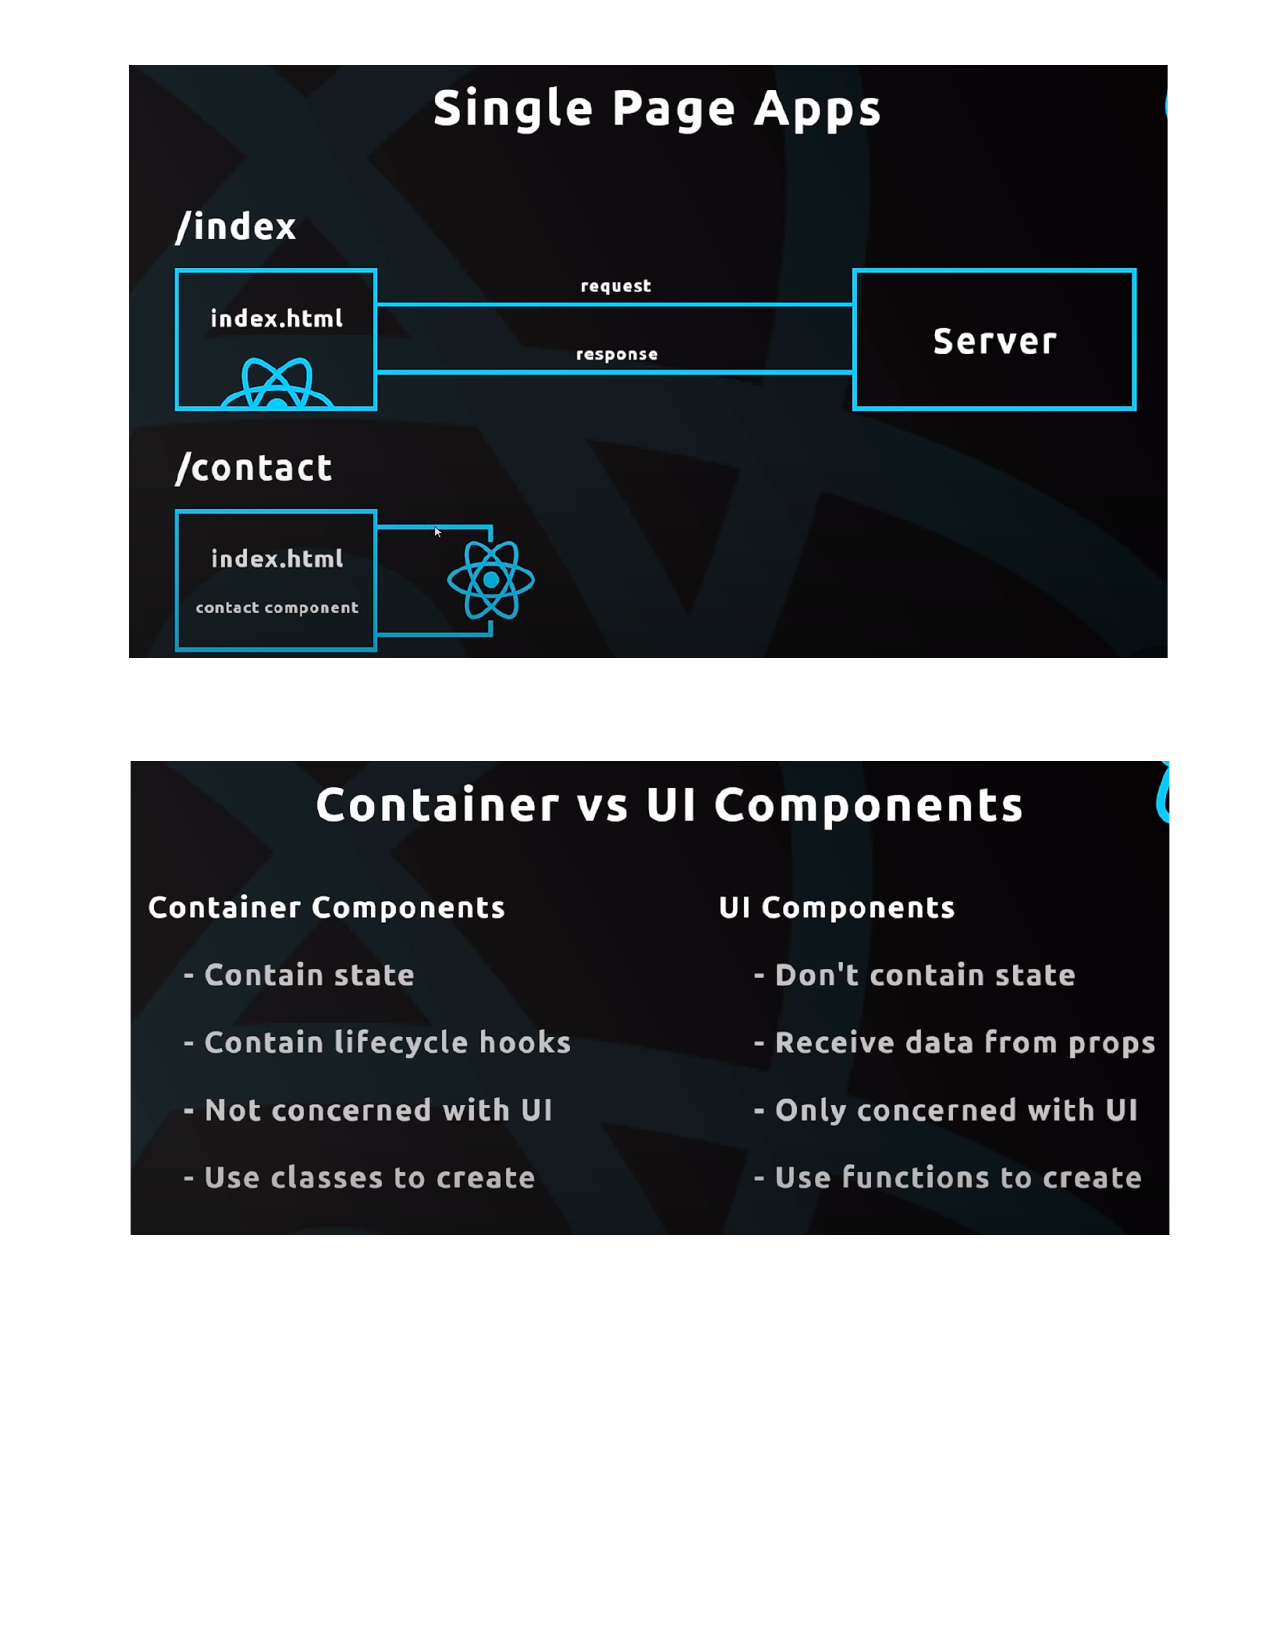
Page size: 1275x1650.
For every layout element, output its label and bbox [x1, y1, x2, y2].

picture [130, 761, 1170, 1235]
picture [129, 65, 1168, 658]
picture [1165, 791, 1170, 811]
